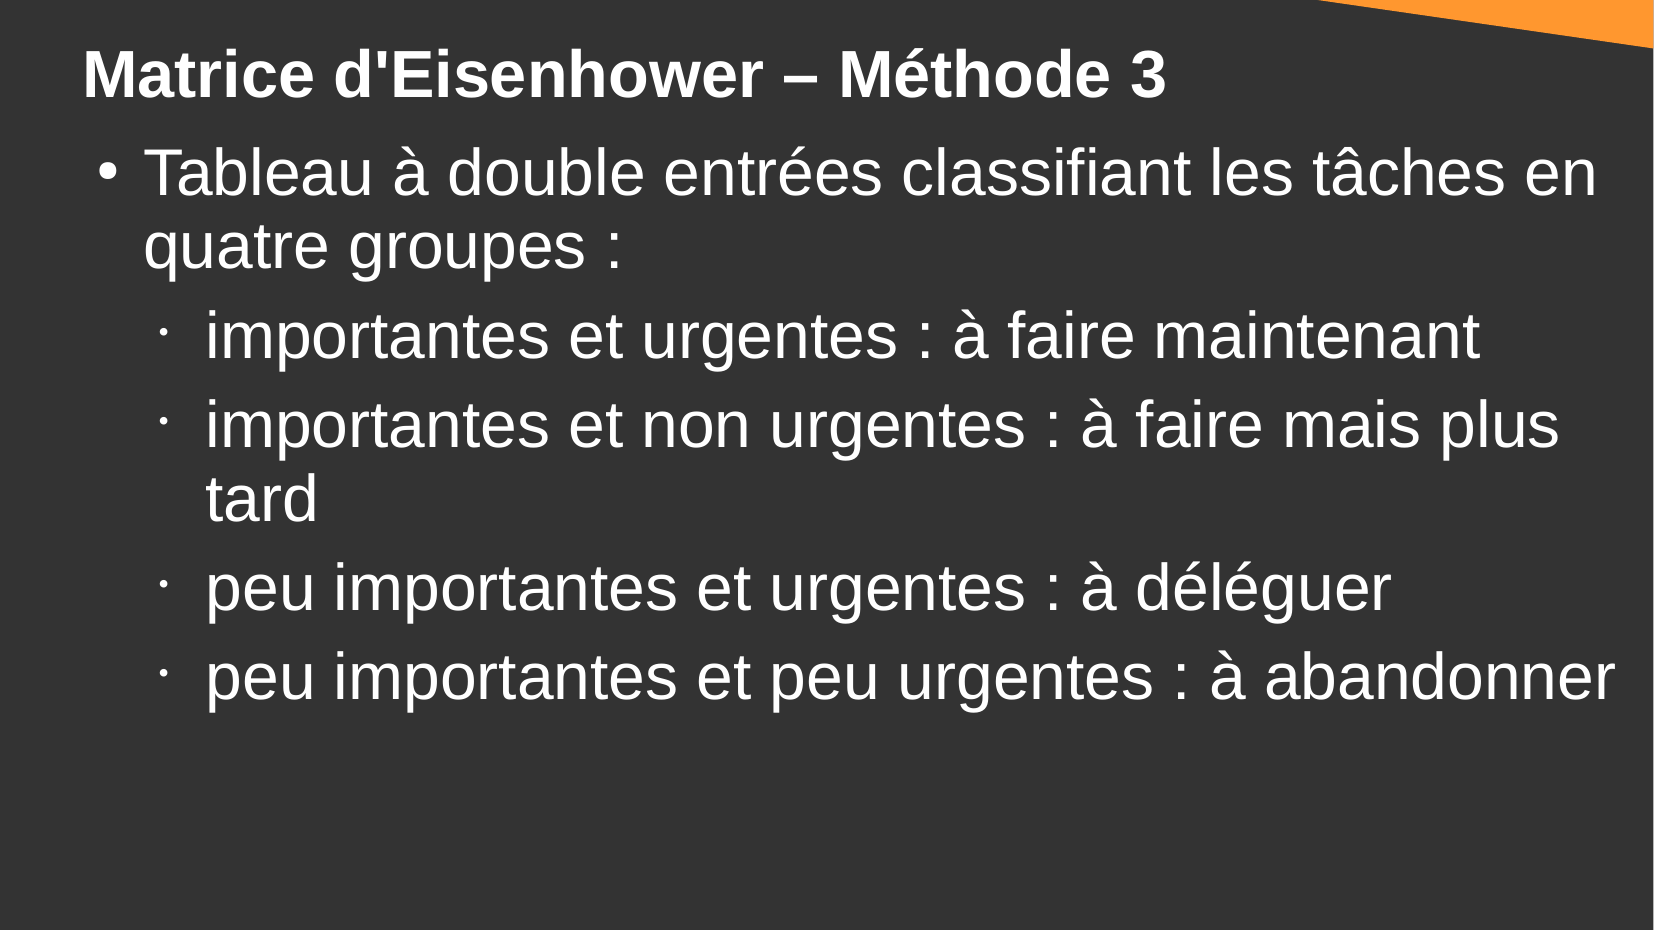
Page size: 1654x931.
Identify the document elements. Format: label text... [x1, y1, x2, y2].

text_box [1317, 0, 1654, 49]
list Tableau à double entrées classifiant les tâches en quatre groupes : importantes et urgentes : à faire maintenant importantes et non urgentes : à faire mais plus tard peu importantes et urgentes : à déléguer peu importantes et peu urgentes : à abandonner [80, 135, 1620, 777]
title Matrice d'Eisenhower – Méthode 3 [82, 37, 1571, 122]
